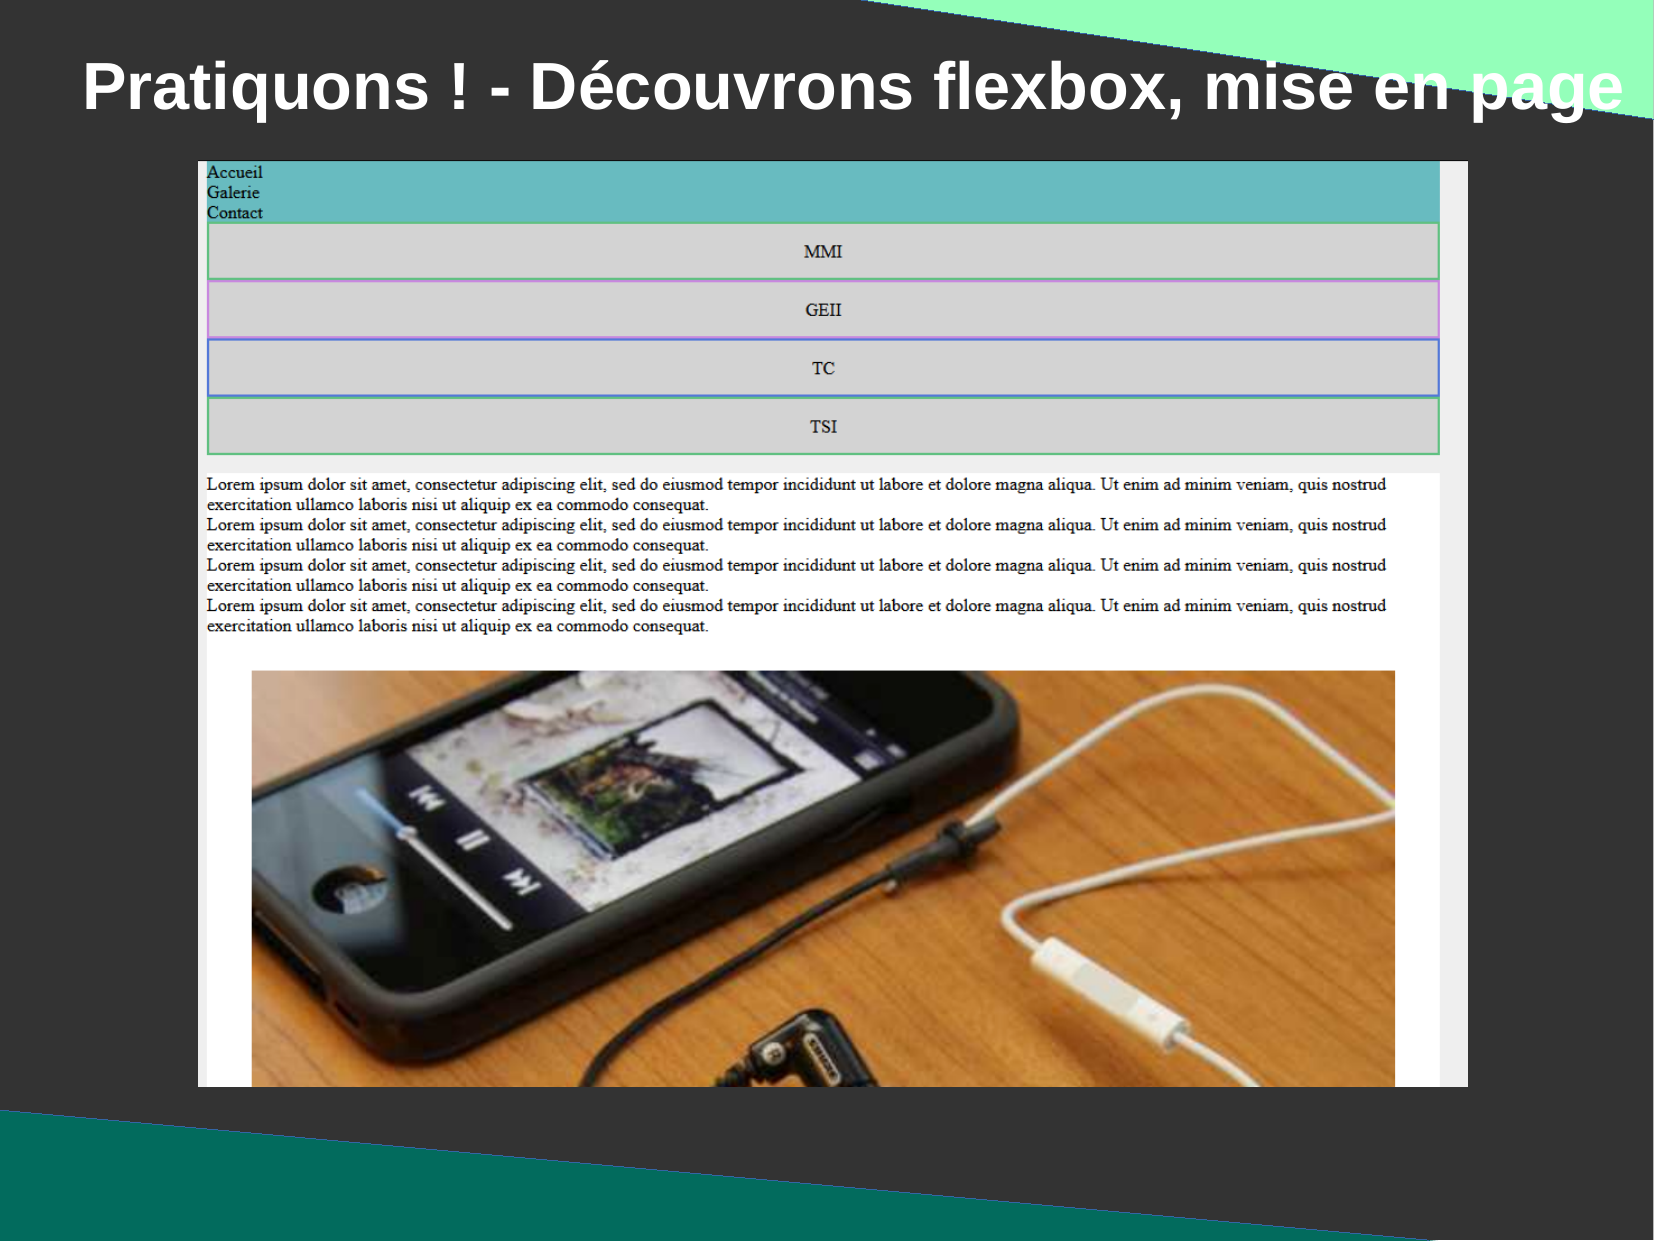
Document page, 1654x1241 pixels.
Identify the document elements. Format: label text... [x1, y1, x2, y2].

text_box [861, 0, 1654, 120]
picture [198, 160, 1468, 1087]
title Pratiquons ! - Découvrons flexbox, mise en page [82, 49, 1630, 142]
